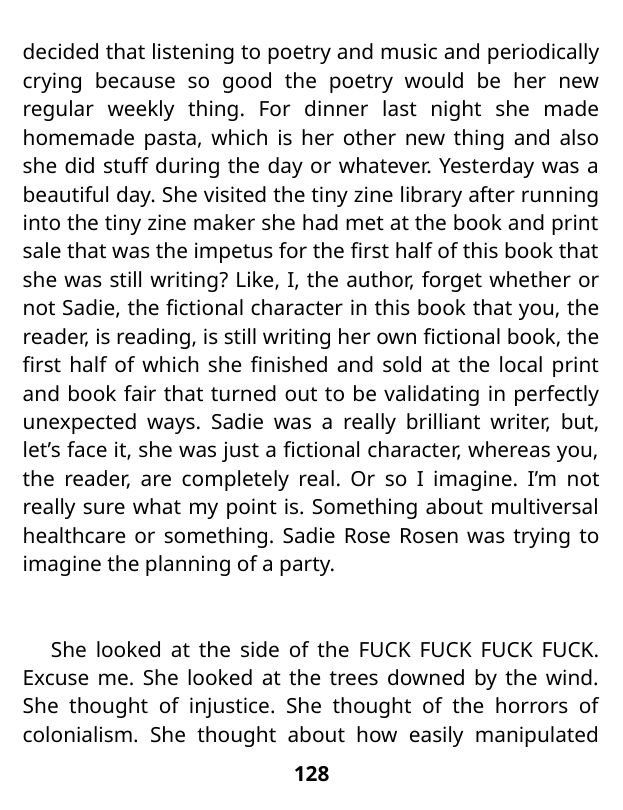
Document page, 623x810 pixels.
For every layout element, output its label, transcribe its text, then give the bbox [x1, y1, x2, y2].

text She looked at the side of the FUCK FUCK FUCK FUCK. Excuse me. She looked at the trees downed by the wind. She thought of injustice. She thought of the horrors of colonialism. She thought about how easily manipulated [22, 635, 600, 748]
text decided that listening to poetry and music and periodically crying because so good the poetry would be her new regular weekly thing. For dinner last night she made homemade pasta, which is her other new thing and also she did stuff during the day or whatever. Yesterday was a beautiful day. She visited the tiny zine library after running into the tiny zine maker she had met at the book and print sale that was the impetus for the first half of this book that she was still writing? Like, I, the author, forget whether or not Sadie, the fictional character in this book that you, the reader, is reading, is still writing her own fictional book, the first half of which she finished and sold at the local print and book fair that turned out to be validating in perfectly unexpected ways. Sadie was a really brilliant writer, but, let’s face it, she was just a fictional character, whereas you, the reader, are completely real. Or so I imagine. I’m not really sure what my point is. Something about multiversal healthcare or something. Sadie Rose Rosen was trying to imagine the planning of a party. [22, 37, 600, 578]
